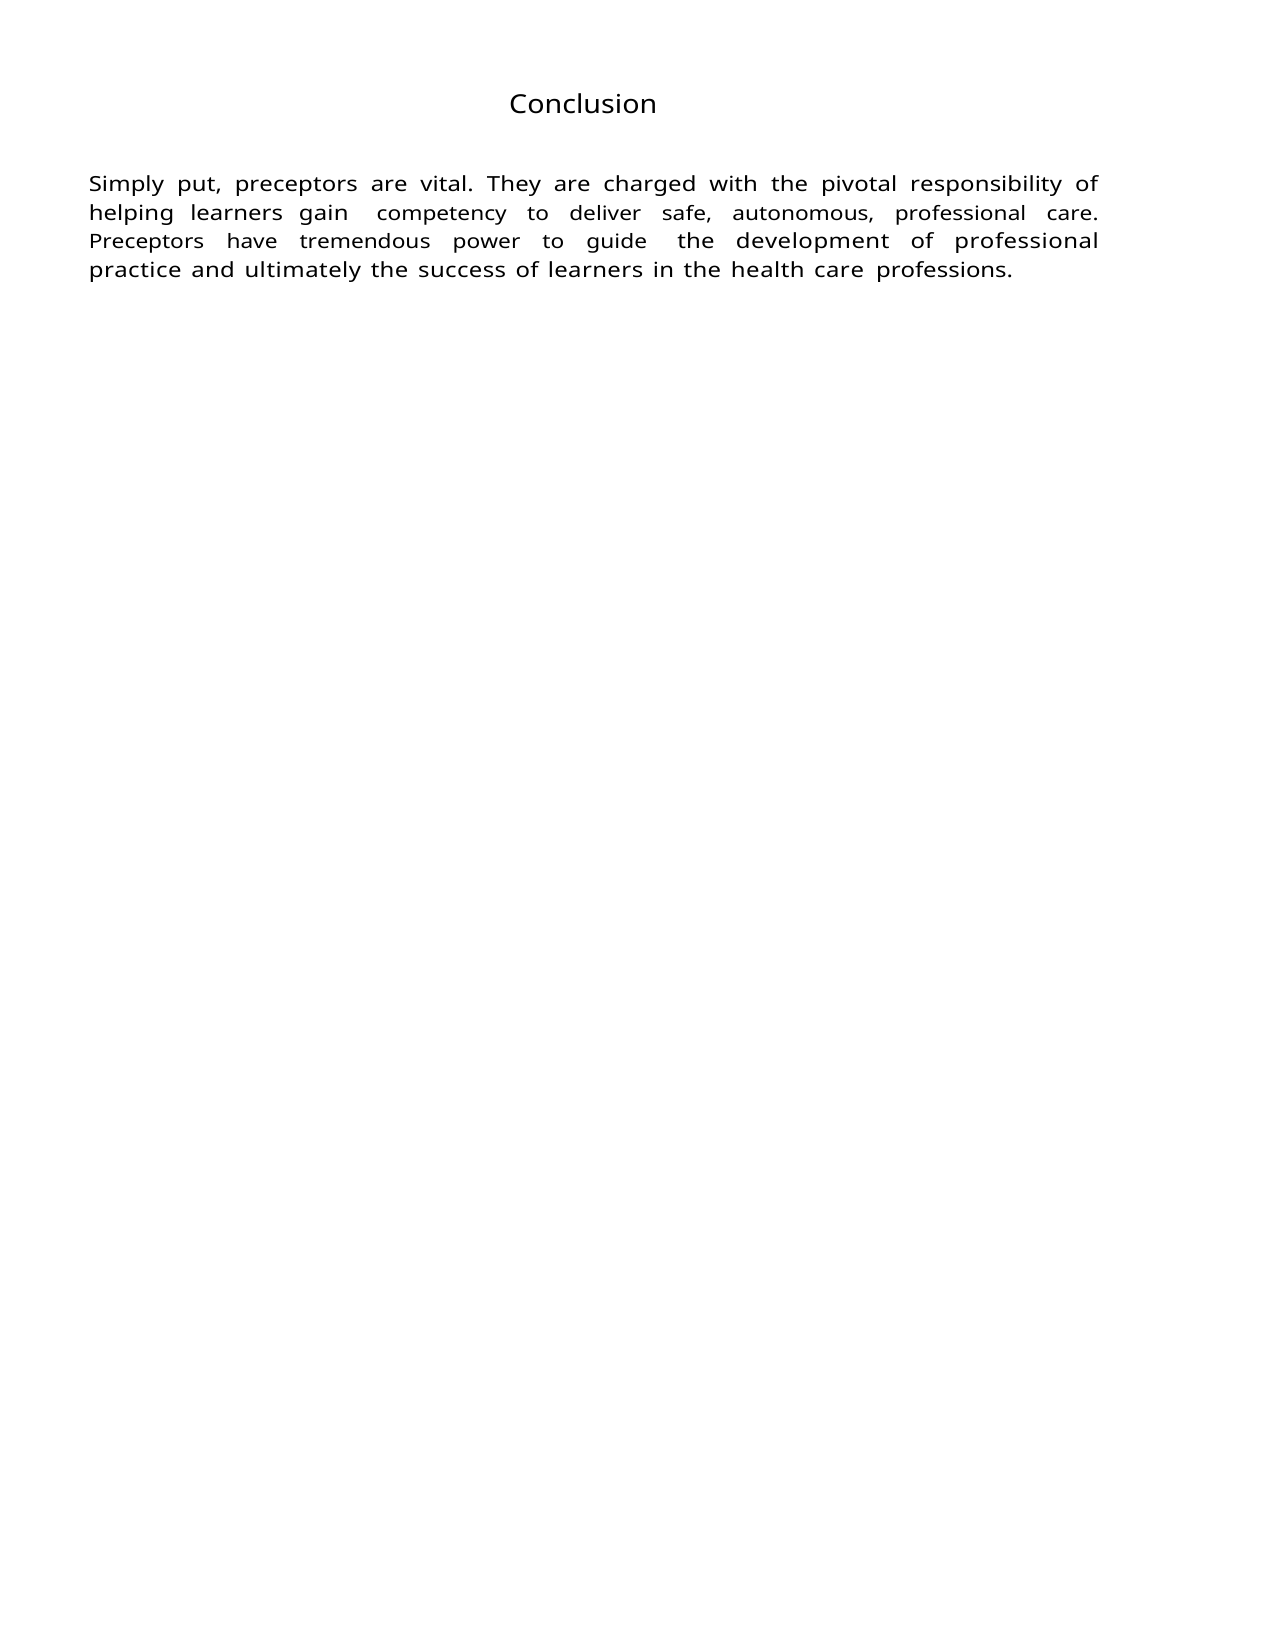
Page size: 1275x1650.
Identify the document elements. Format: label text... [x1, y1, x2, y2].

subtitle Conclusion [77, 85, 1089, 121]
text Simply put, preceptors are vital. They are charged with the pivotal responsibility of helping learners gain competency to deliver safe, autonomous, professional care. Preceptors have tremendous power to guide the development of professional practice and ultimately the success of learners in the health care professions. [88, 169, 1099, 283]
